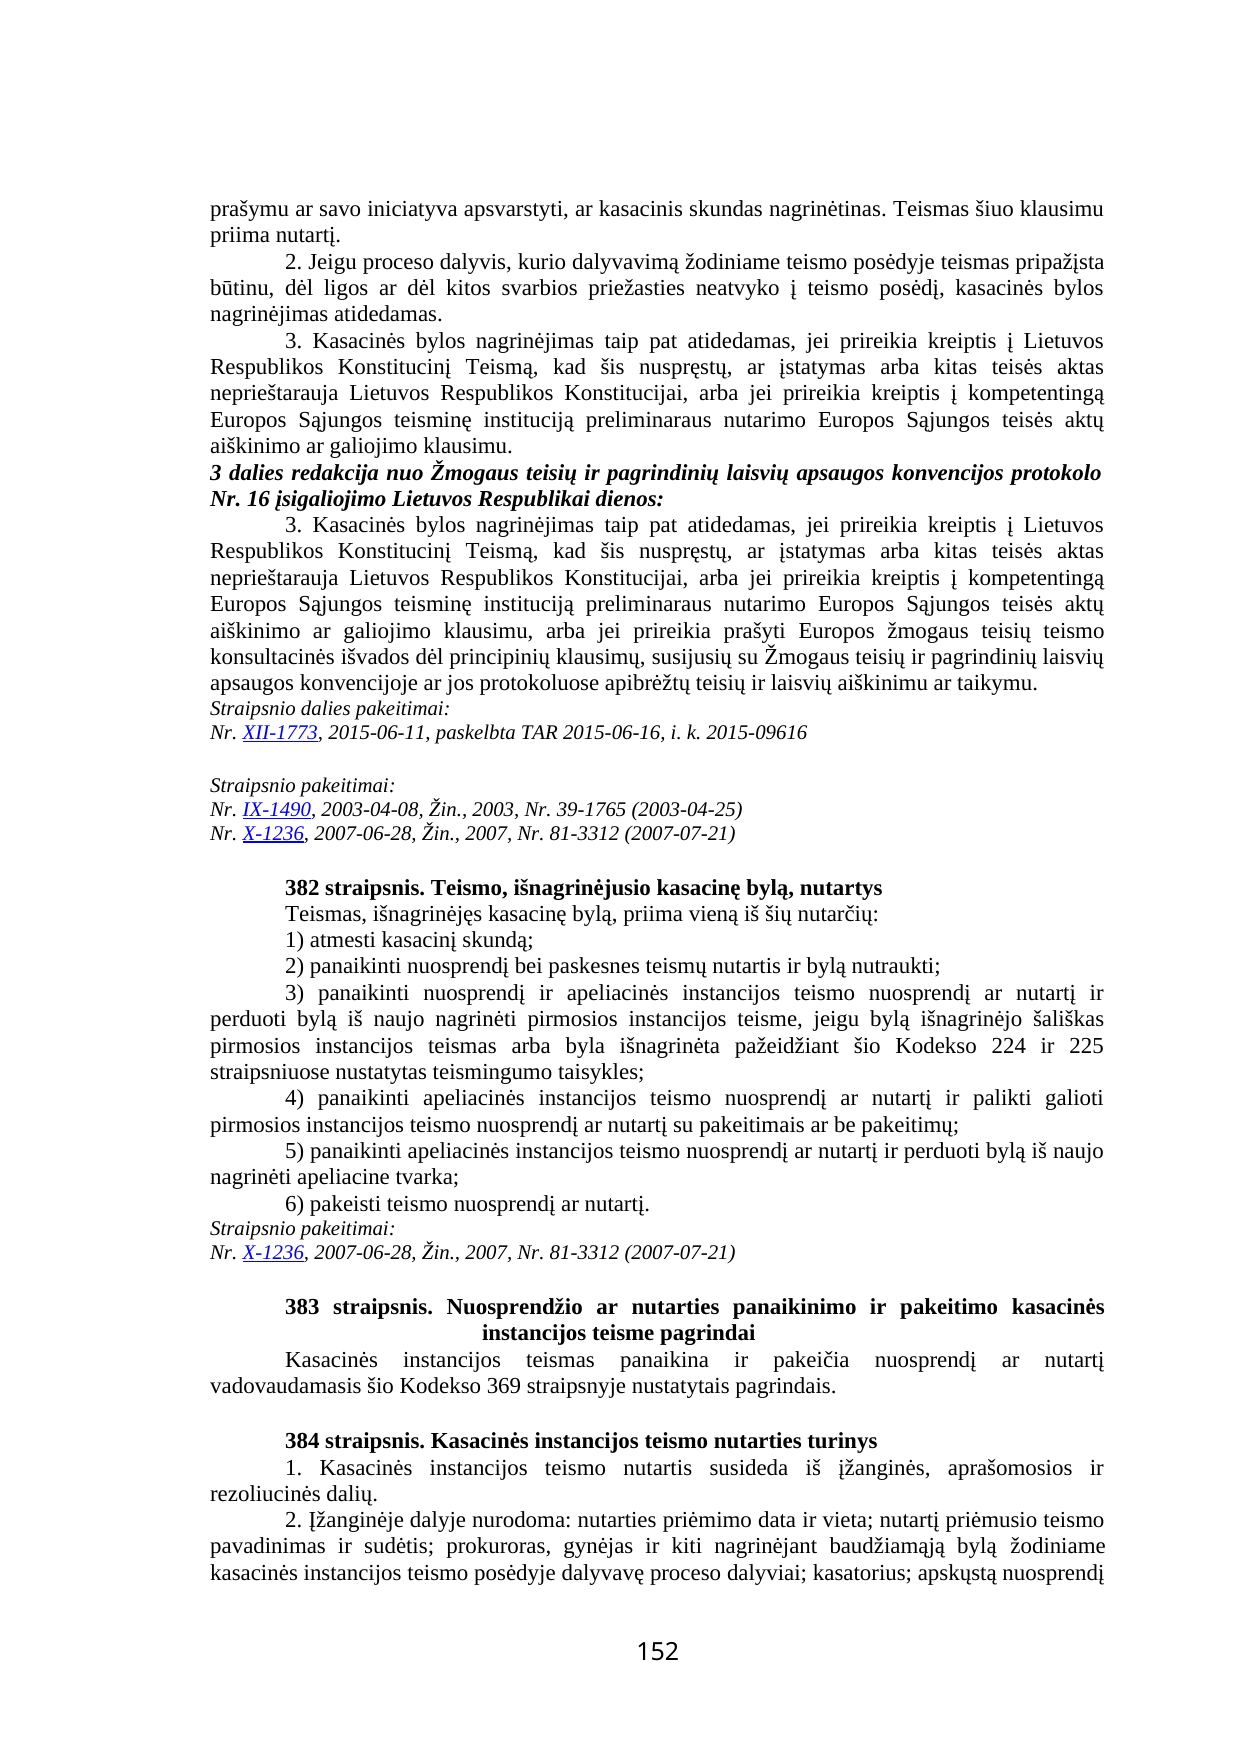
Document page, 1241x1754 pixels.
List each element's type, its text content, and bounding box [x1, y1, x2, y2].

text Nr. XII-1773, 2015-06-11, paskelbta TAR 2015-06-16, i. k. 2015-09616 [210, 720, 1106, 744]
text 2. Įžanginėje dalyje nurodoma: nutarties priėmimo data ir vieta; nutartį priėmusio teismo pavadinimas ir sudėtis; prokuroras, gynėjas ir kiti nagrinėjant baudžiamąją bylą žodiniame kasacinės instancijos teismo posėdyje dalyvavę proceso dalyviai; kasatorius; apskųstą nuosprendį [210, 1506, 1106, 1585]
text 3. Kasacinės bylos nagrinėjimas taip pat atidedamas, jei prireikia kreiptis į Lietuvos Respublikos Konstitucinį Teismą, kad šis nuspręstų, ar įstatymas arba kitas teisės aktas neprieštarauja Lietuvos Respublikos Konstitucijai, arba jei prireikia kreiptis į kompetentingą Europos Sąjungos teisminę instituciją preliminaraus nutarimo Europos Sąjungos teisės aktų aiškinimo ar galiojimo klausimu. [210, 327, 1106, 458]
text Straipsnio dalies pakeitimai: [210, 696, 1106, 720]
text Teismas, išnagrinėjęs kasacinę bylą, priima vieną iš šių nutarčių: [210, 900, 1106, 926]
text 382 straipsnis. Teismo, išnagrinėjusio kasacinę bylą, nutartys [210, 873, 1106, 900]
text 6) pakeisti teismo nuosprendį ar nutartį. [210, 1190, 1106, 1216]
text 2) panaikinti nuosprendį bei paskesnes teismų nutartis ir bylą nutraukti; [210, 953, 1106, 979]
text Nr. X-1236, 2007-06-28, Žin., 2007, Nr. 81-3312 (2007-07-21) [210, 1240, 1106, 1264]
text 3 dalies redakcija nuo Žmogaus teisių ir pagrindinių laisvių apsaugos konvencijos protokolo Nr. 16 įsigaliojimo Lietuvos Respublikai dienos: [210, 458, 1106, 511]
text Straipsnio pakeitimai: [210, 1216, 1106, 1240]
text 5) panaikinti apeliacinės instancijos teismo nuosprendį ar nutartį ir perduoti bylą iš naujo nagrinėti apeliacine tvarka; [210, 1137, 1106, 1190]
text 2. Jeigu proceso dalyvis, kurio dalyvavimą žodiniame teismo posėdyje teismas pripažįsta būtinu, dėl ligos ar dėl kitos svarbios priežasties neatvyko į teismo posėdį, kasacinės bylos nagrinėjimas atidedamas. [210, 248, 1106, 327]
text 4) panaikinti apeliacinės instancijos teismo nuosprendį ar nutartį ir palikti galioti pirmosios instancijos teismo nuosprendį ar nutartį su pakeitimais ar be pakeitimų; [210, 1084, 1106, 1137]
text 1) atmesti kasacinį skundą; [210, 926, 1106, 953]
text 3) panaikinti nuosprendį ir apeliacinės instancijos teismo nuosprendį ar nutartį ir perduoti bylą iš naujo nagrinėti pirmosios instancijos teisme, jeigu bylą išnagrinėjo šališkas pirmosios instancijos teismas arba byla išnagrinėta pažeidžiant šio Kodekso 224 ir 225 straipsniuose nustatytas teismingumo taisykles; [210, 979, 1106, 1084]
text Nr. IX-1490, 2003-04-08, Žin., 2003, Nr. 39-1765 (2003-04-25) [210, 797, 1106, 821]
text Straipsnio pakeitimai: [210, 773, 1106, 797]
text 1. Kasacinės instancijos teismo nutartis susideda iš įžanginės, aprašomosios ir rezoliucinės dalių. [210, 1453, 1106, 1506]
text Kasacinės instancijos teismas panaikina ir pakeičia nuosprendį ar nutartį vadovaudamasis šio Kodekso 369 straipsnyje nustatytais pagrindais. [210, 1346, 1106, 1398]
text Nr. X-1236, 2007-06-28, Žin., 2007, Nr. 81-3312 (2007-07-21) [210, 821, 1106, 845]
text 384 straipsnis. Kasacinės instancijos teismo nutarties turinys [210, 1427, 1106, 1453]
text prašymu ar savo iniciatyva apsvarstyti, ar kasacinis skundas nagrinėtinas. Teismas šiuo klausimu priima nutartį. [210, 195, 1106, 248]
text 383 straipsnis. Nuosprendžio ar nutarties panaikinimo ir pakeitimo kasacinės instancijos teisme pagrindai [285, 1293, 1106, 1346]
text 3. Kasacinės bylos nagrinėjimas taip pat atidedamas, jei prireikia kreiptis į Lietuvos Respublikos Konstitucinį Teismą, kad šis nuspręstų, ar įstatymas arba kitas teisės aktas neprieštarauja Lietuvos Respublikos Konstitucijai, arba jei prireikia kreiptis į kompetentingą Europos Sąjungos teisminę instituciją preliminaraus nutarimo Europos Sąjungos teisės aktų aiškinimo ar galiojimo klausimu, arba jei prireikia prašyti Europos žmogaus teisių teismo konsultacinės išvados dėl principinių klausimų, susijusių su Žmogaus teisių ir pagrindinių laisvių apsaugos konvencijoje ar jos protokoluose apibrėžtų teisių ir laisvių aiškinimu ar taikymu. [210, 511, 1106, 696]
